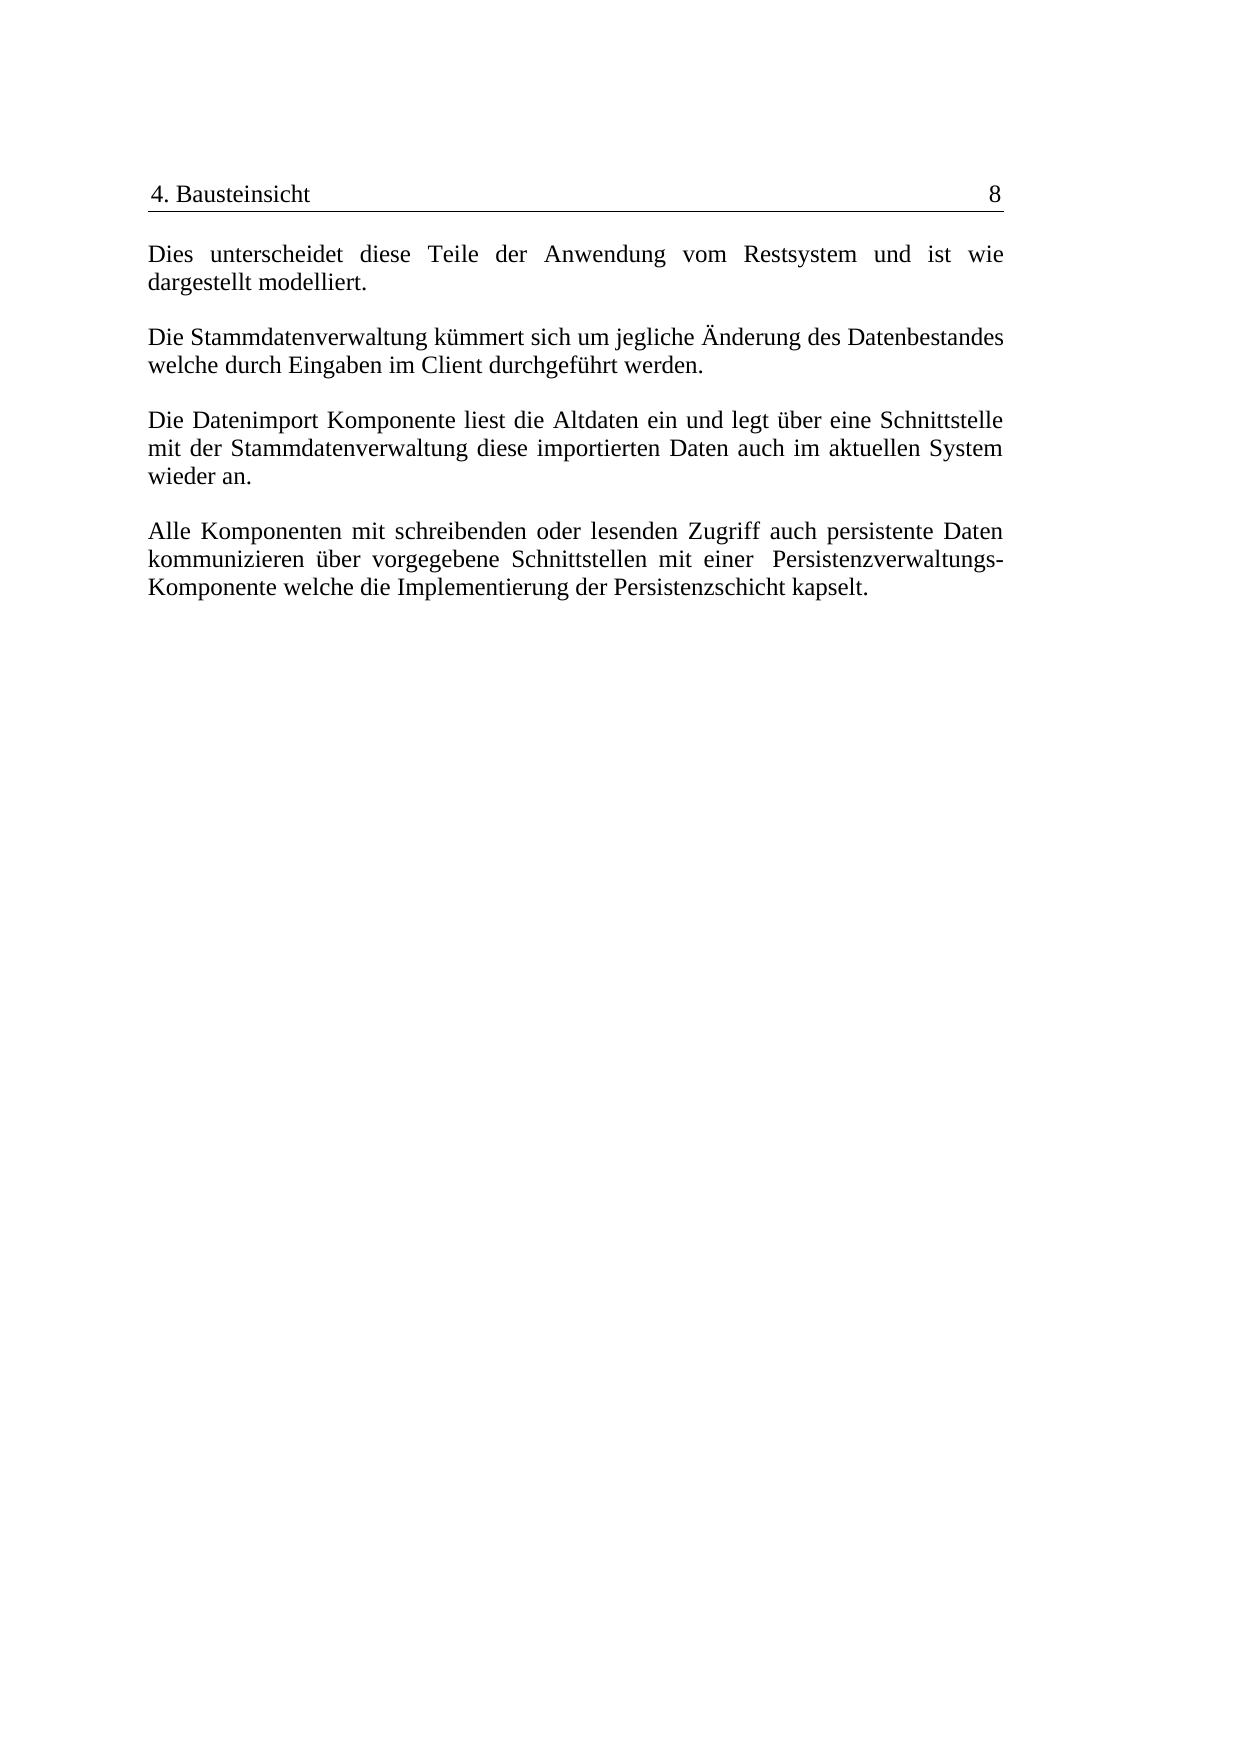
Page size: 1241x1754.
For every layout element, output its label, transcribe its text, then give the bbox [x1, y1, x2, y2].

text Alle Komponenten mit schreibenden oder lesenden Zugriff auch persistente Daten kommunizieren über vorgegebene Schnittstellen mit einer Persistenzverwaltungs-Komponente welche die Implementierung der Persistenzschicht kapselt. [148, 517, 1004, 601]
text Dies unterscheidet diese Teile der Anwendung vom Restsystem und ist wie dargestellt modelliert. [148, 240, 1004, 296]
text Die Stammdatenverwaltung kümmert sich um jegliche Änderung des Datenbestandes welche durch Eingaben im Client durchgeführt werden. [148, 323, 1004, 379]
text Die Datenimport Komponente liest die Altdaten ein und legt über eine Schnittstelle mit der Stammdatenverwaltung diese importierten Daten auch im aktuellen System wieder an. [148, 407, 1004, 490]
